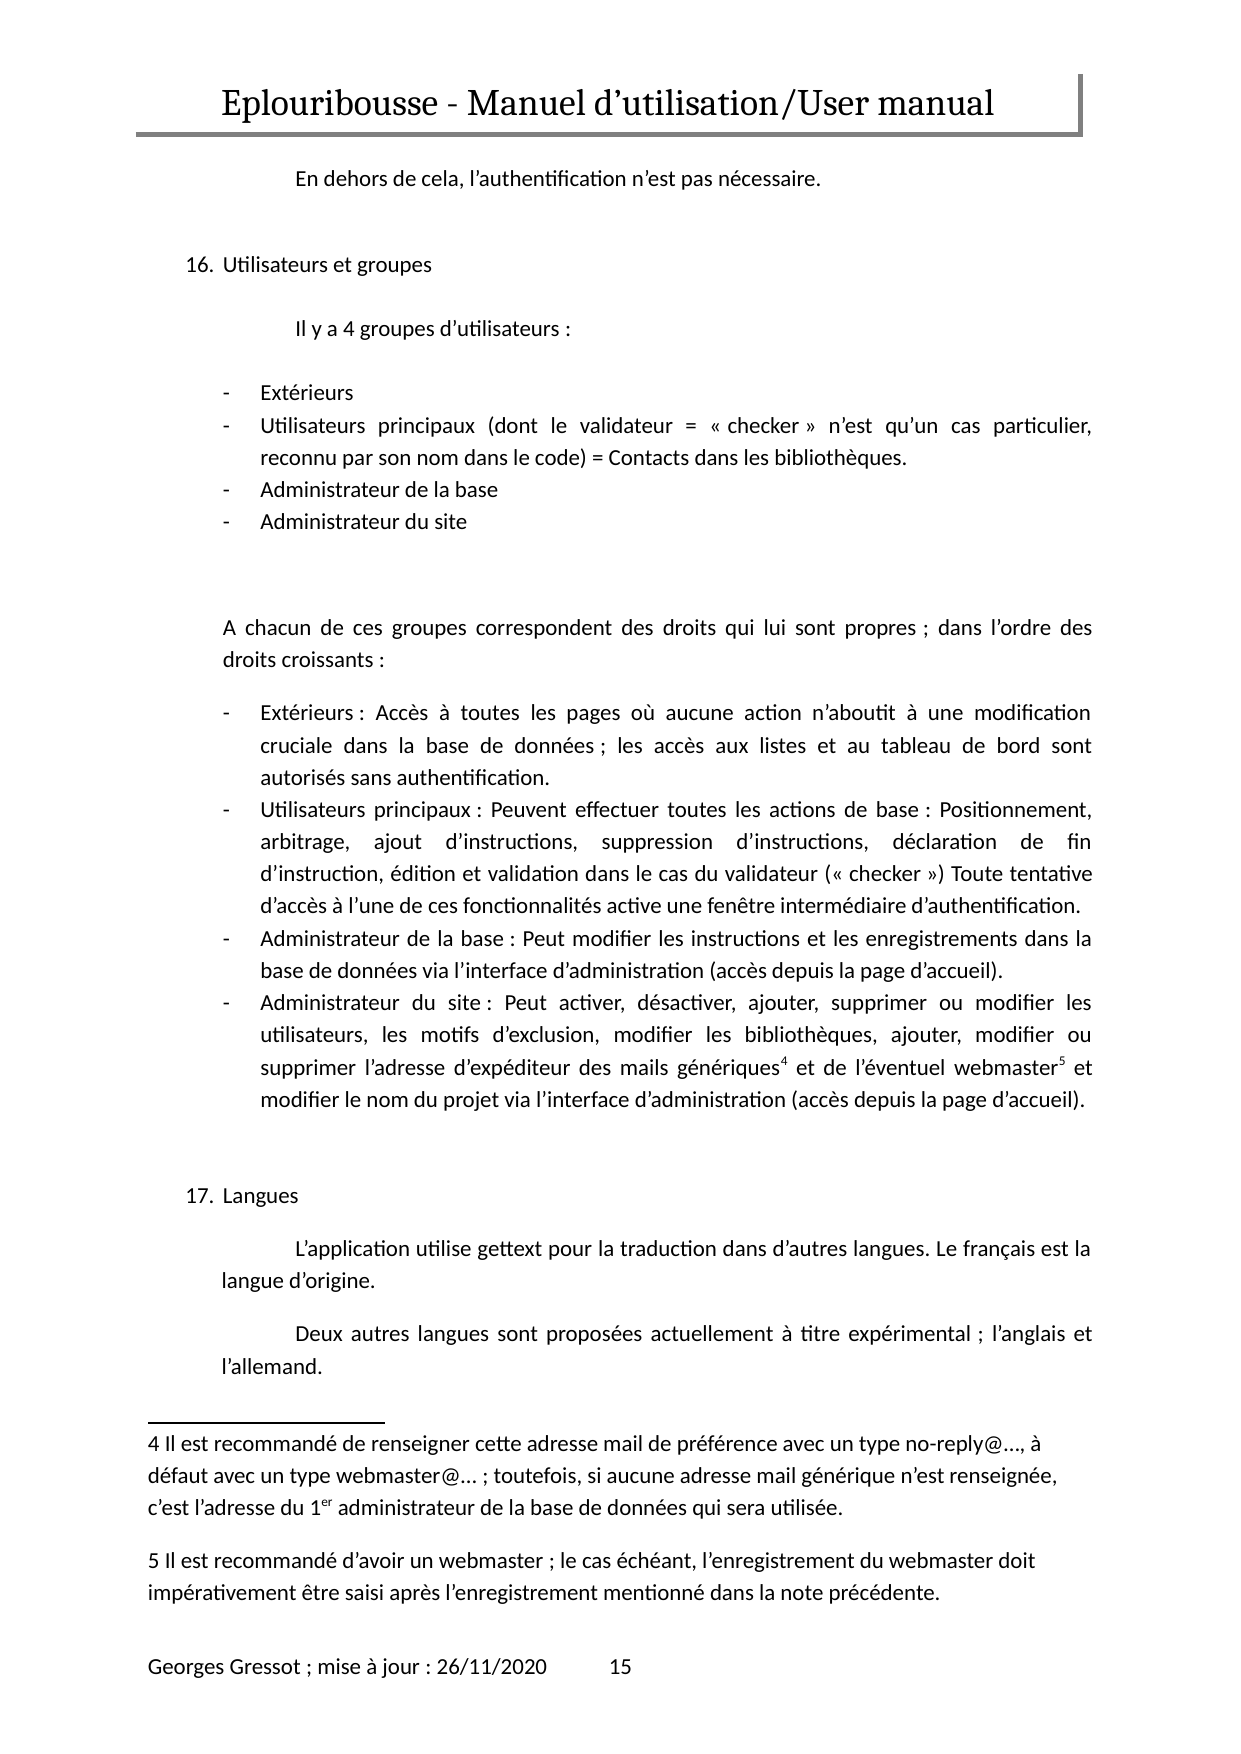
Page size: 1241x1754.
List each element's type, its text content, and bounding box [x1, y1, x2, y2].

text L’application utilise gettext pour la traduction dans d’autres langues. Le français est la langue d’origine. [221, 1234, 1093, 1294]
list Extérieurs : Accès à toutes les pages où aucune action n’aboutit à une modification cruciale dans la base de données ; les accès aux listes et au tableau de bord sont autorisés sans authentification. [223, 698, 1093, 791]
list Administrateur du site [223, 507, 1093, 535]
text A chacun de ces groupes correspondent des droits qui lui sont propres ; dans l’ordre des droits croissants : [223, 613, 1093, 673]
text En dehors de cela, l’authentification n’est pas nécessaire. [221, 164, 1093, 193]
text Deux autres langues sont proposées actuellement à titre expérimental ; l’anglais et l’allemand. [221, 1319, 1093, 1380]
list Administrateur du site : Peut activer, désactiver, ajouter, supprimer ou modifier les utilisateurs, les motifs d’exclusion, modifier les bibliothèques, ajouter, modifier ou supprimer l’adresse d’expéditeur des mails génériques et de l’éventuel webmaster et modifier le nom du projet via l’interface d’administration (accès depuis la page d’accueil). [223, 988, 1093, 1113]
list Il est recommandé de renseigner cette adresse mail de préférence avec un type no-reply@…, à défaut avec un type webmaster@… ; toutefois, si aucune adresse mail générique n’est renseignée, c’est l’adresse du 1er administrateur de la base de données qui sera utilisée. [148, 1429, 1093, 1521]
list Il est recommandé d’avoir un webmaster ; le cas échéant, l’enregistrement du webmaster doit impérativement être saisi après l’enregistrement mentionné dans la note précédente. [148, 1546, 1093, 1606]
list Il y a 4 groupes d’utilisateurs : [295, 314, 1093, 342]
list Administrateur de la base : Peut modifier les instructions et les enregistrements dans la base de données via l’interface d’administration (accès depuis la page d’accueil). [223, 924, 1093, 984]
list Administrateur de la base [223, 475, 1093, 503]
list Langues [185, 1181, 1093, 1209]
list Utilisateurs principaux (dont le validateur = « checker » n’est qu’un cas particulier, reconnu par son nom dans le code) = Contacts dans les bibliothèques. [223, 411, 1093, 471]
list Utilisateurs et groupes [185, 250, 1093, 278]
list Utilisateurs principaux : Peuvent effectuer toutes les actions de base : Positionnement, arbitrage, ajout d’instructions, suppression d’instructions, déclaration de fin d’instruction, édition et validation dans le cas du validateur (« checker ») Toute tentative d’accès à l’une de ces fonctionnalités active une fenêtre intermédiaire d’authentification. [223, 795, 1093, 920]
list Extérieurs [223, 378, 1093, 407]
